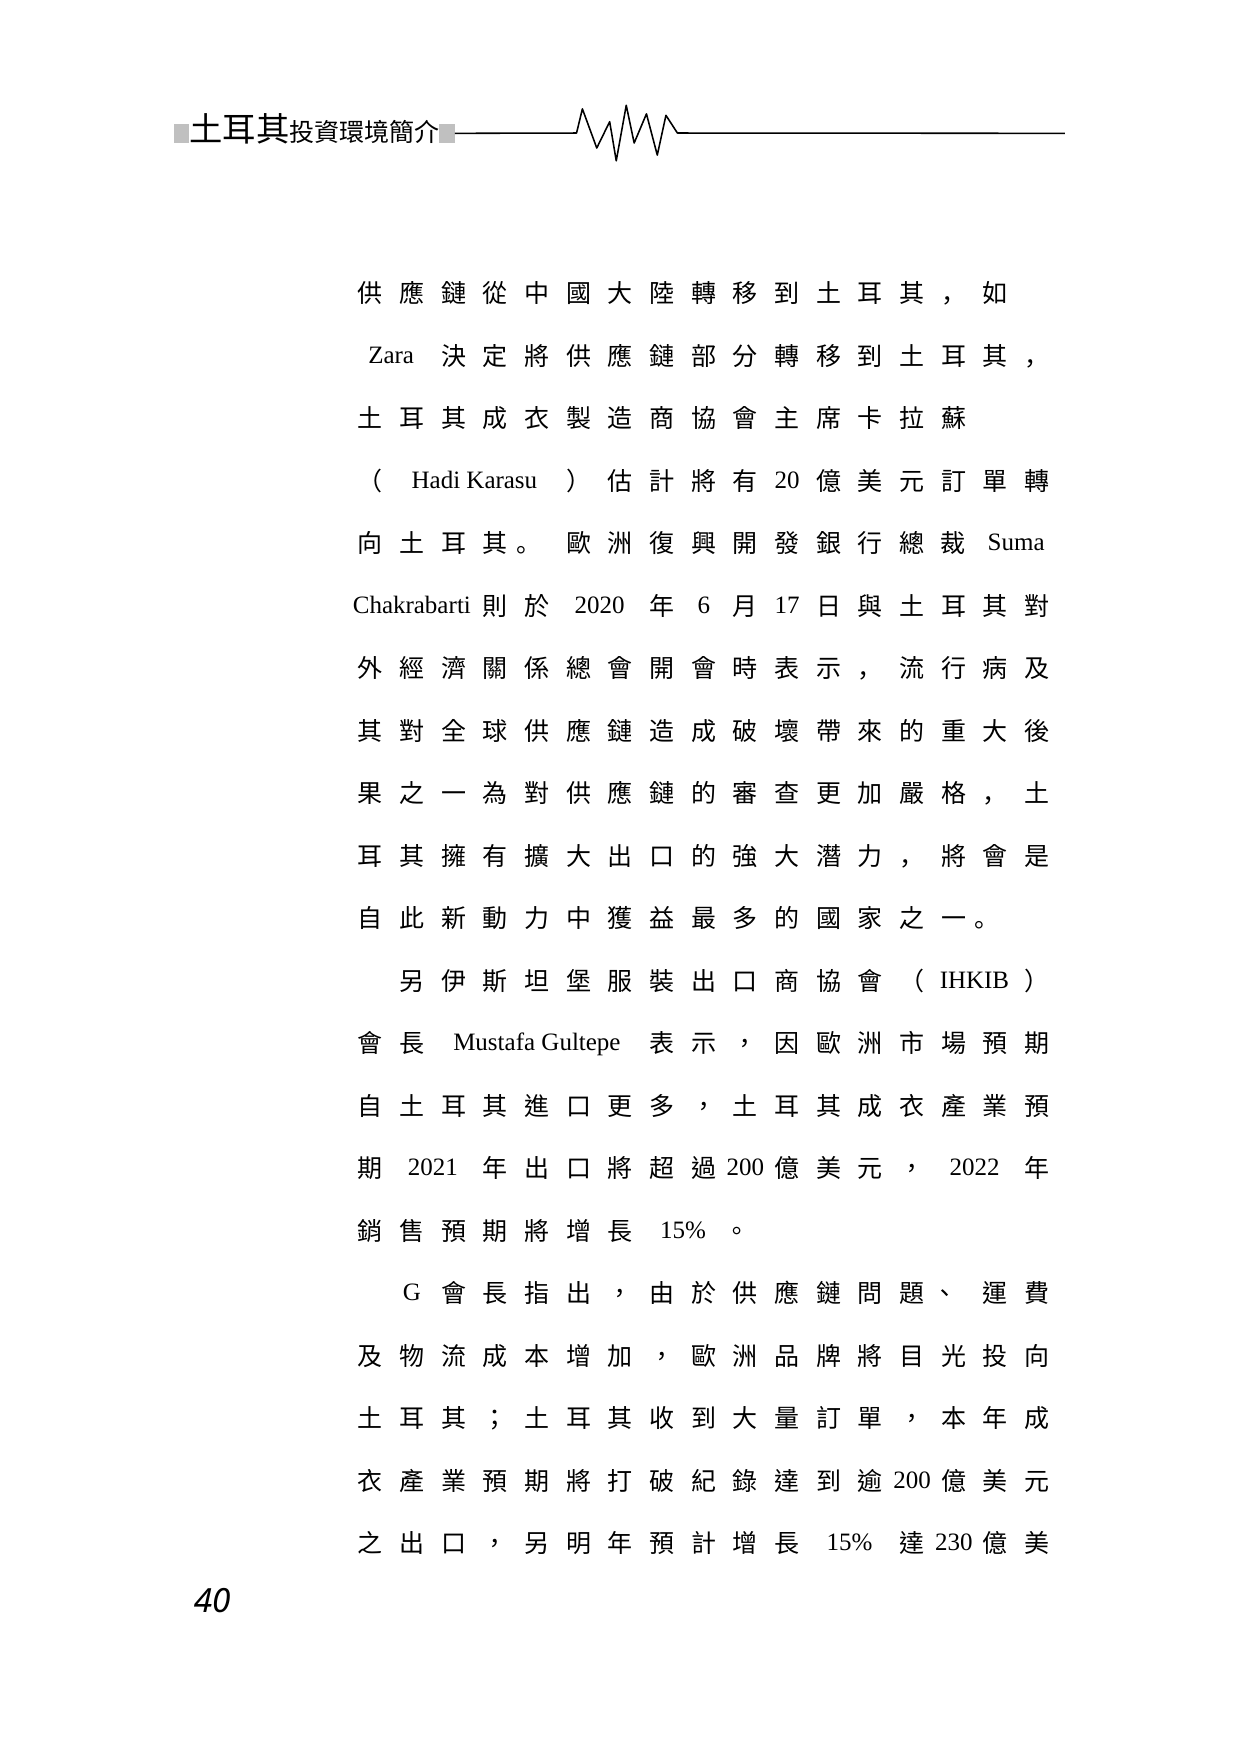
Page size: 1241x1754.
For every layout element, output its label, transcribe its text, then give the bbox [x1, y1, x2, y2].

text 供應鏈從中國大陸轉移到土耳其，如Zara決定將供應鏈部分轉移到土耳其，土耳其成衣製造商協會主席卡拉蘇（Hadi Karasu）估計將有20億美元訂單轉向土耳其。歐洲復興開發銀行總裁Suma Chakrabarti則於2020年6月17日與土耳其對外經濟關係總會開會時表示，流行病及其對全球供應鏈造成破壞帶來的重大後果之一為對供應鏈的審查更加嚴格，土耳其擁有擴大出口的強大潛力，將會是自此新動力中獲益最多的國家之一。 [330, 250, 1058, 938]
text 另伊斯坦堡服裝出口商協會（IHKIB）會長Mustafa Gultepe表示，因歐洲市場預期自土耳其進口更多，土耳其成衣產業預期2021年出口將超過200億美元，2022年銷售預期將增長15%。 [330, 938, 1058, 1250]
text G會長指出，由於供應鏈問題、運費及物流成本增加，歐洲品牌將目光投向土耳其；土耳其收到大量訂單，本年成衣產業預期將打破紀錄達到逾200億美元之出口，另明年預計增長15%達230億美 [330, 1250, 1058, 1563]
